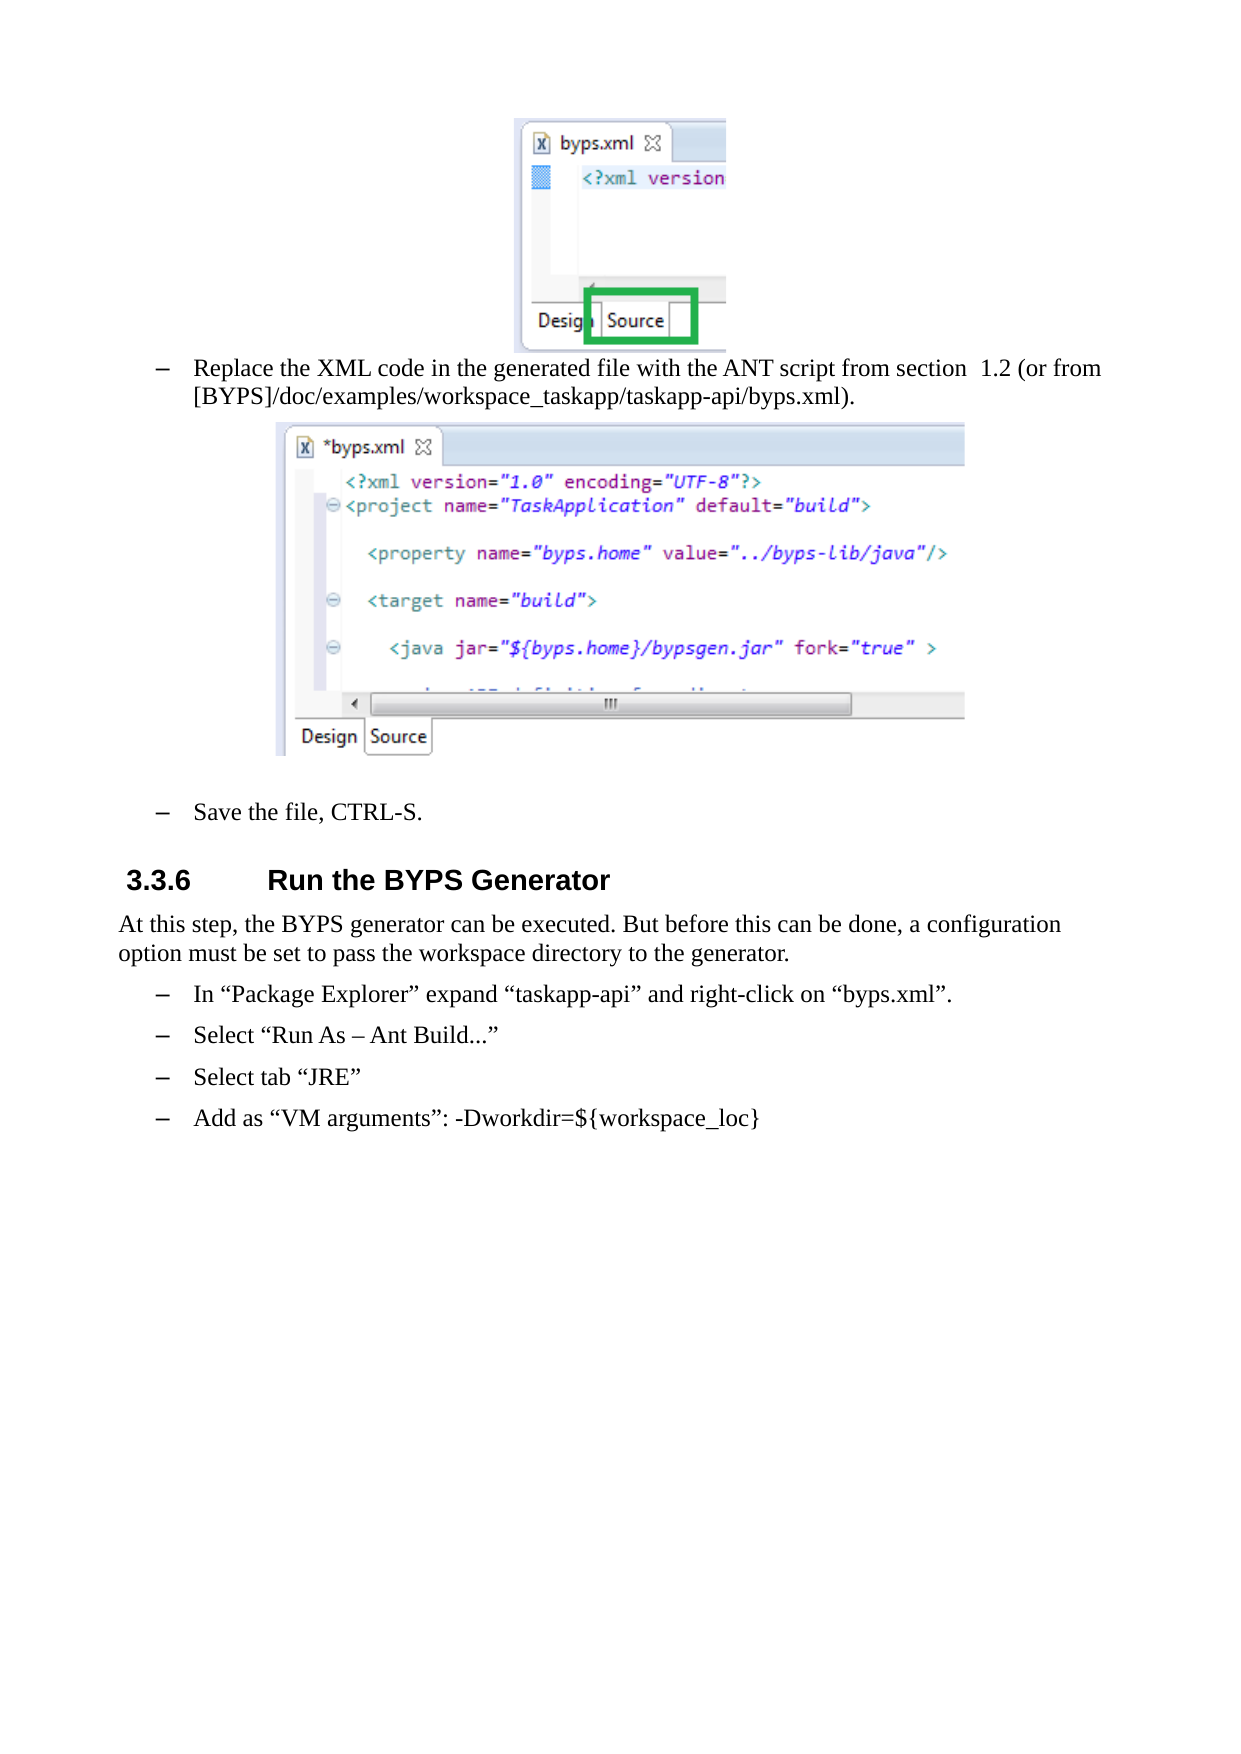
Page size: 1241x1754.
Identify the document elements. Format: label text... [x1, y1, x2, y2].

list Save the file, CTRL-S. [156, 797, 1122, 826]
list In “Package Explorer” expand “taskapp-api” and right-click on “byps.xml”. [156, 979, 1122, 1008]
list Select “Run As – Ant Build...” [156, 1020, 1122, 1049]
list Add as “VM arguments”: -Dworkdir=${workspace_loc} [156, 1103, 1122, 1132]
list Replace the XML code in the generated file with the ANT script from section 1.2 (or from [BYPS]/doc/examples/workspace_taskapp/taskapp-api/byps.xml). [156, 118, 1122, 410]
text At this step, the BYPS generator can be executed. But before this can be done, a configuration option must be set to pass the workspace directory to the generator. [118, 909, 1122, 967]
subtitle Run the BYPS Generator [118, 863, 1122, 897]
list Select tab “JRE” [156, 1062, 1122, 1090]
